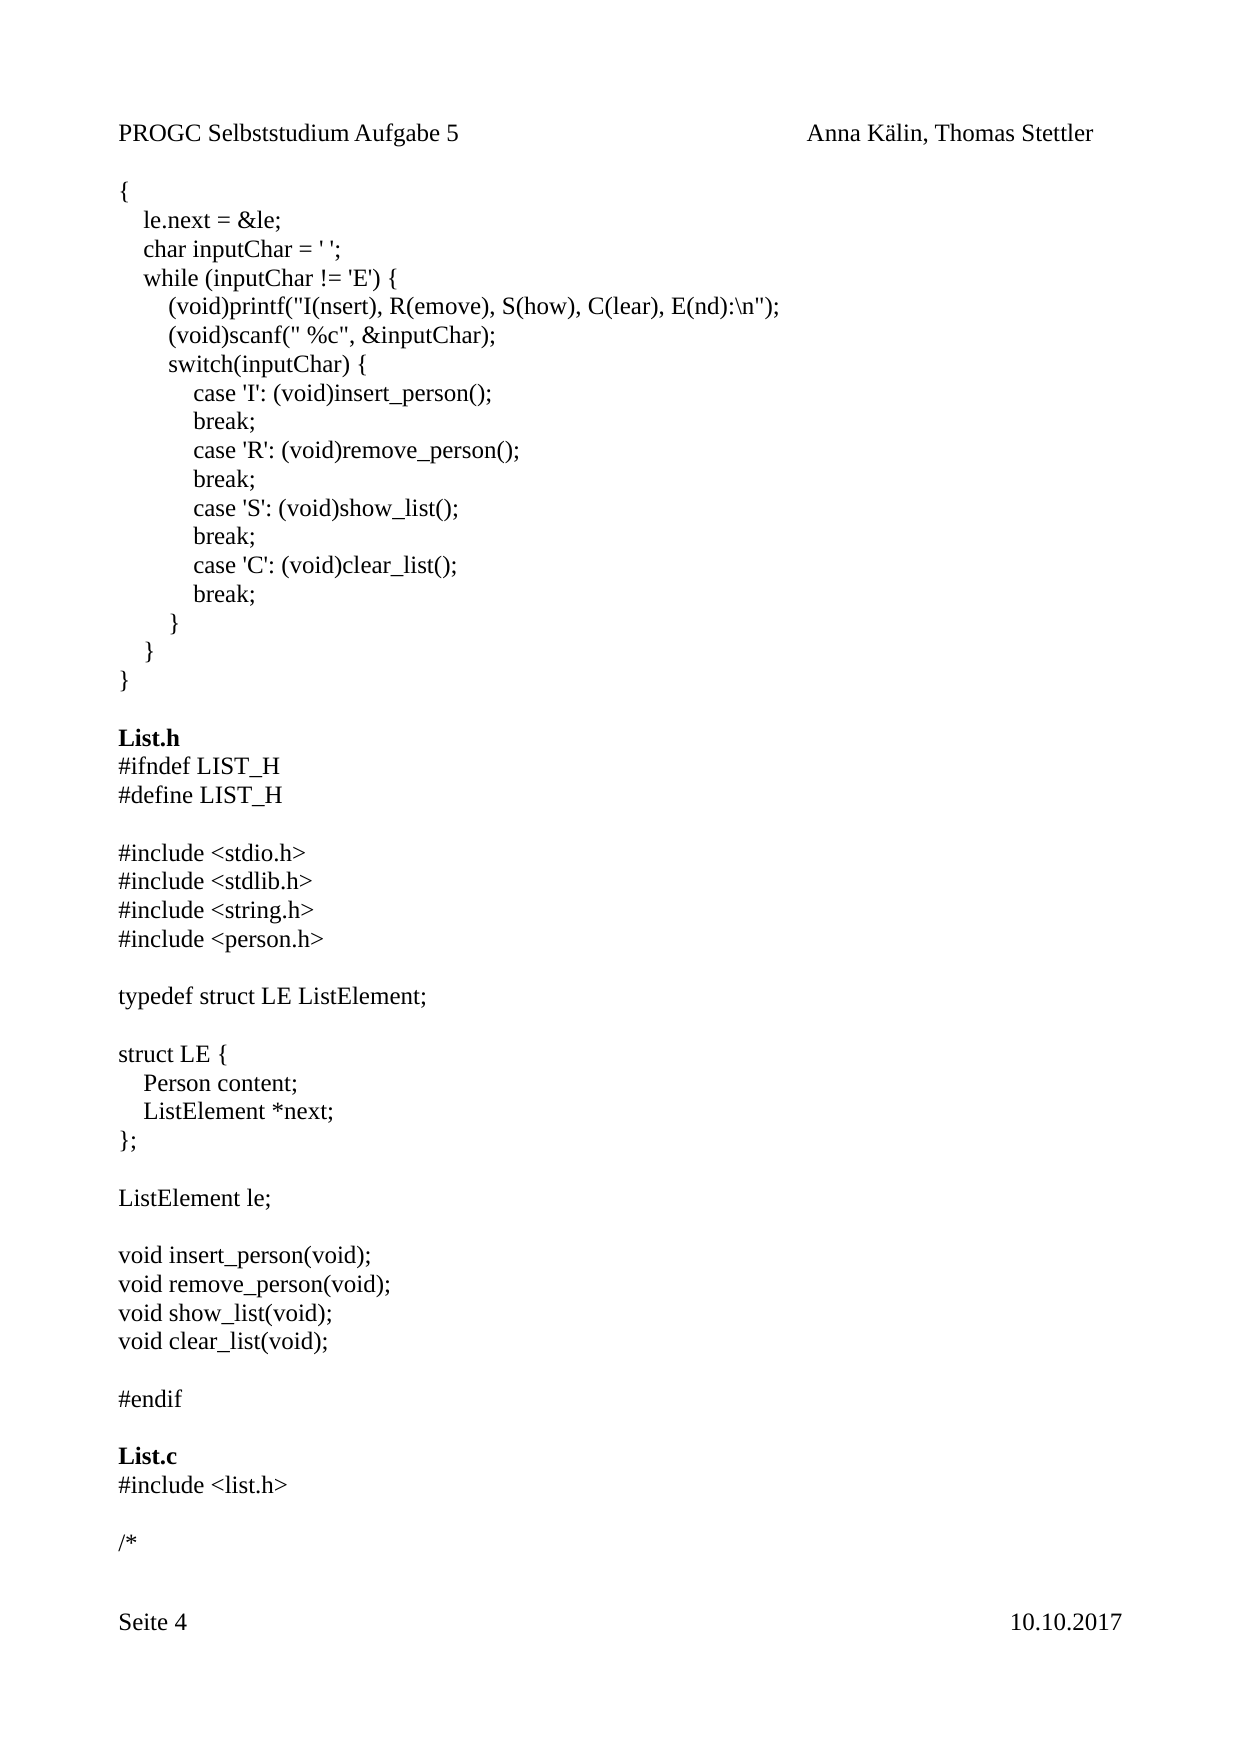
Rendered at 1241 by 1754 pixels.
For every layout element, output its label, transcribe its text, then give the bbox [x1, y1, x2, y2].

text #include <list.h> [118, 1470, 1122, 1499]
text case 'I': (void)insert_person(); [118, 378, 1122, 406]
text #include <string.h> [118, 895, 1122, 924]
text #include <stdlib.h> [118, 866, 1122, 895]
text break; [118, 521, 1122, 550]
text void show_list(void); [118, 1298, 1122, 1326]
text #ifndef LIST_H [118, 751, 1122, 780]
text } [118, 636, 1122, 665]
text typedef struct LE ListElement; [118, 981, 1122, 1010]
text #include <person.h> [118, 924, 1122, 953]
text break; [118, 406, 1122, 435]
text }; [118, 1125, 1122, 1154]
text } [118, 665, 1122, 694]
text void remove_person(void); [118, 1269, 1122, 1298]
text ListElement *next; [118, 1096, 1122, 1125]
text le.next = &le; [118, 205, 1122, 234]
text List.h [118, 723, 1122, 751]
text { [118, 176, 1122, 205]
text char inputChar = ' '; [118, 234, 1122, 263]
text break; [118, 579, 1122, 608]
text #endif [118, 1384, 1122, 1413]
text } [118, 608, 1122, 636]
text #define LIST_H [118, 780, 1122, 809]
text case 'R': (void)remove_person(); [118, 435, 1122, 464]
text (void)scanf(" %c", &inputChar); [118, 320, 1122, 349]
text Person content; [118, 1068, 1122, 1096]
text /* [118, 1528, 1122, 1556]
text #include <stdio.h> [118, 838, 1122, 866]
text break; [118, 464, 1122, 493]
text List.c [118, 1441, 1122, 1470]
text (void)printf("I(nsert), R(emove), S(how), C(lear), E(nd):\n"); [118, 291, 1122, 320]
text void insert_person(void); [118, 1240, 1122, 1269]
text ListElement le; [118, 1183, 1122, 1211]
text case 'S': (void)show_list(); [118, 493, 1122, 521]
text void clear_list(void); [118, 1326, 1122, 1355]
text while (inputChar != 'E') { [118, 263, 1122, 291]
text switch(inputChar) { [118, 349, 1122, 378]
text struct LE { [118, 1039, 1122, 1068]
text case 'C': (void)clear_list(); [118, 550, 1122, 579]
